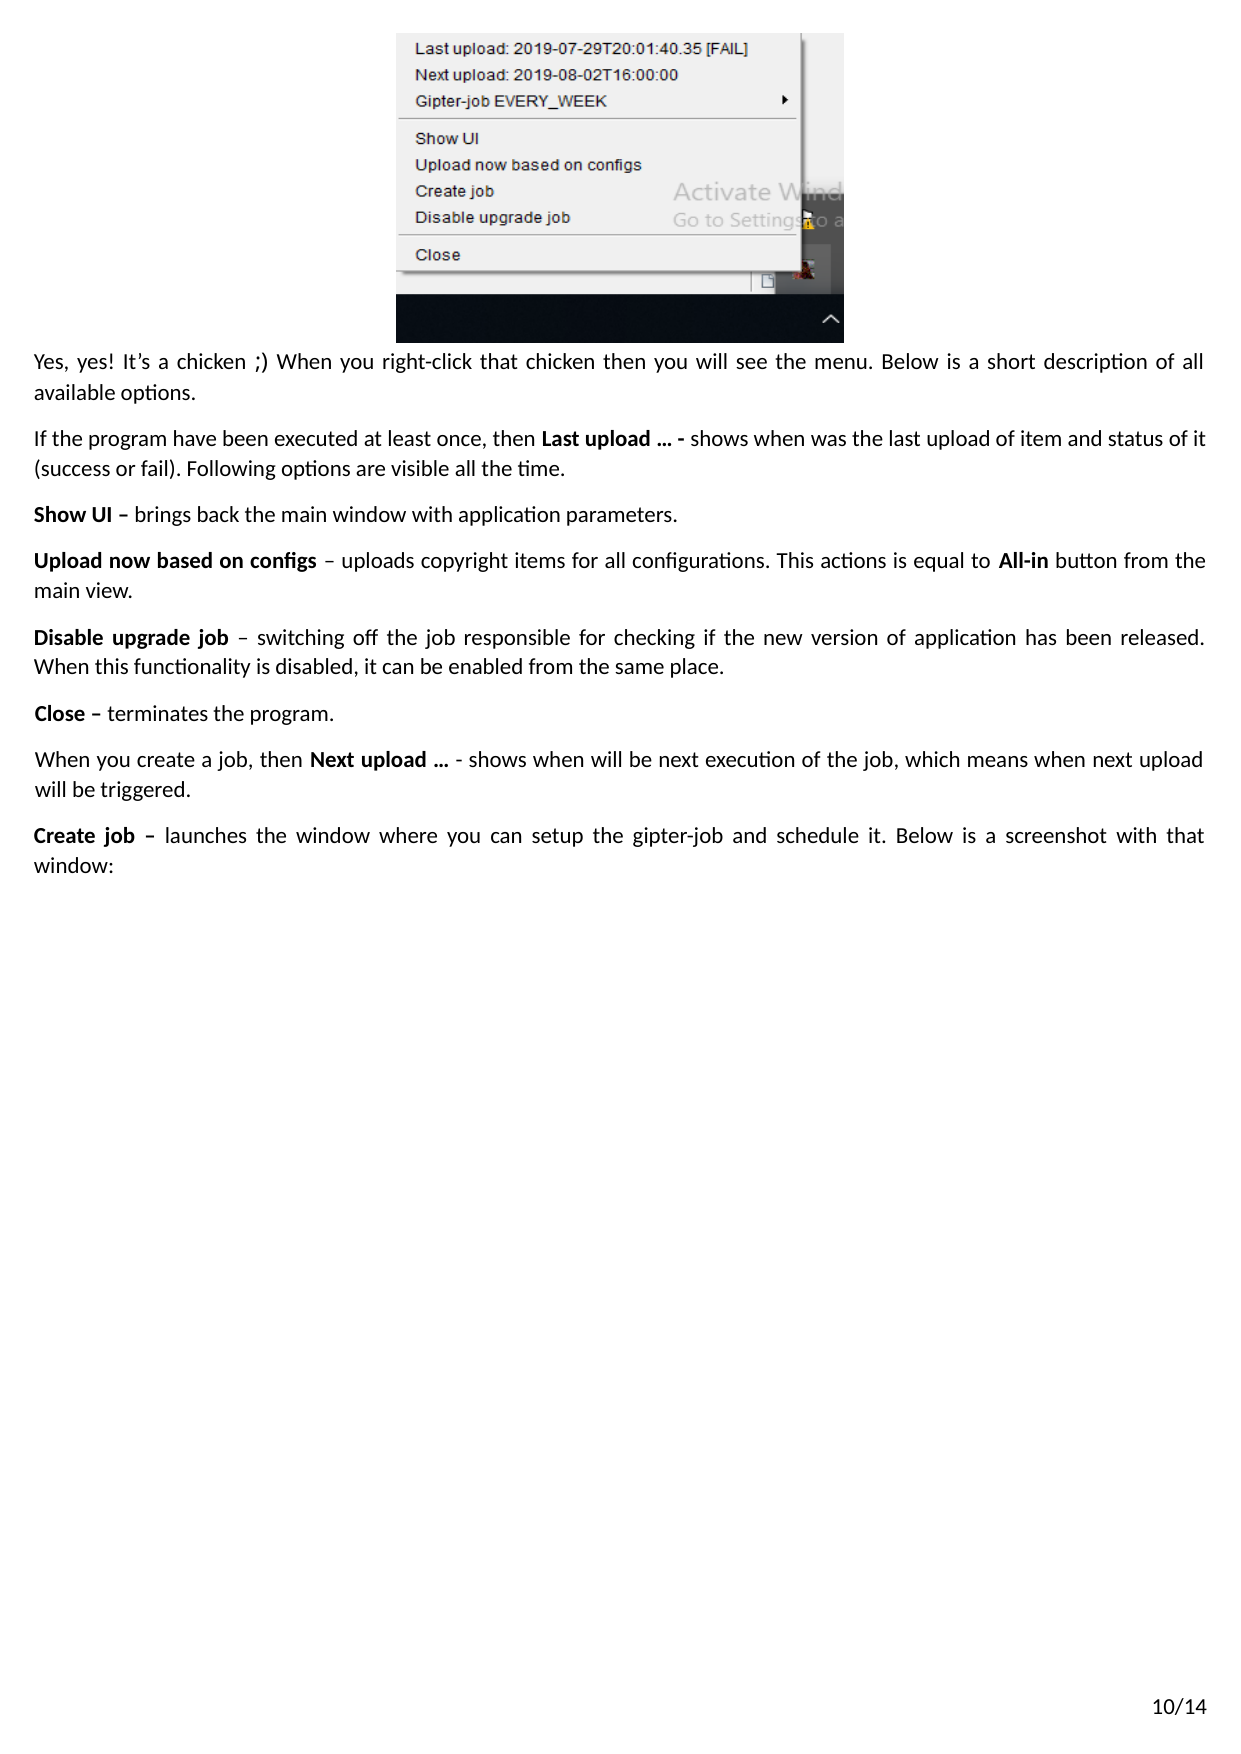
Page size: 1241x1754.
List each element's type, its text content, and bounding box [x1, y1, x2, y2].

text Yes, yes! It’s a chicken ;) When you right-click that chicken then you will see the menu. Below is a short description of all available options. [34, 343, 1207, 406]
text Create job – launches the window where you can setup the gipter-job and schedule it. Below is a screenshot with that window: [34, 821, 1207, 879]
text Show UI – brings back the main window with application parameters. [34, 500, 1207, 528]
picture [396, 33, 844, 343]
text Upload now based on configs – uploads copyright items for all configurations. This actions is equal to All-in button from the main view. [34, 547, 1207, 604]
text Close – terminates the program. [34, 699, 1206, 727]
text Disable upgrade job – switching off the job responsible for checking if the new version of application has been released. When this functionality is disabled, it can be enabled from the same place. [34, 623, 1207, 680]
text When you create a job, then Next upload … - shows when will be next execution of the job, which means when next upload will be triggered. [34, 745, 1206, 803]
text If the program have been executed at least once, then Last upload … - shows when was the last upload of item and status of it (success or fail). Following options are visible all the time. [34, 424, 1207, 482]
